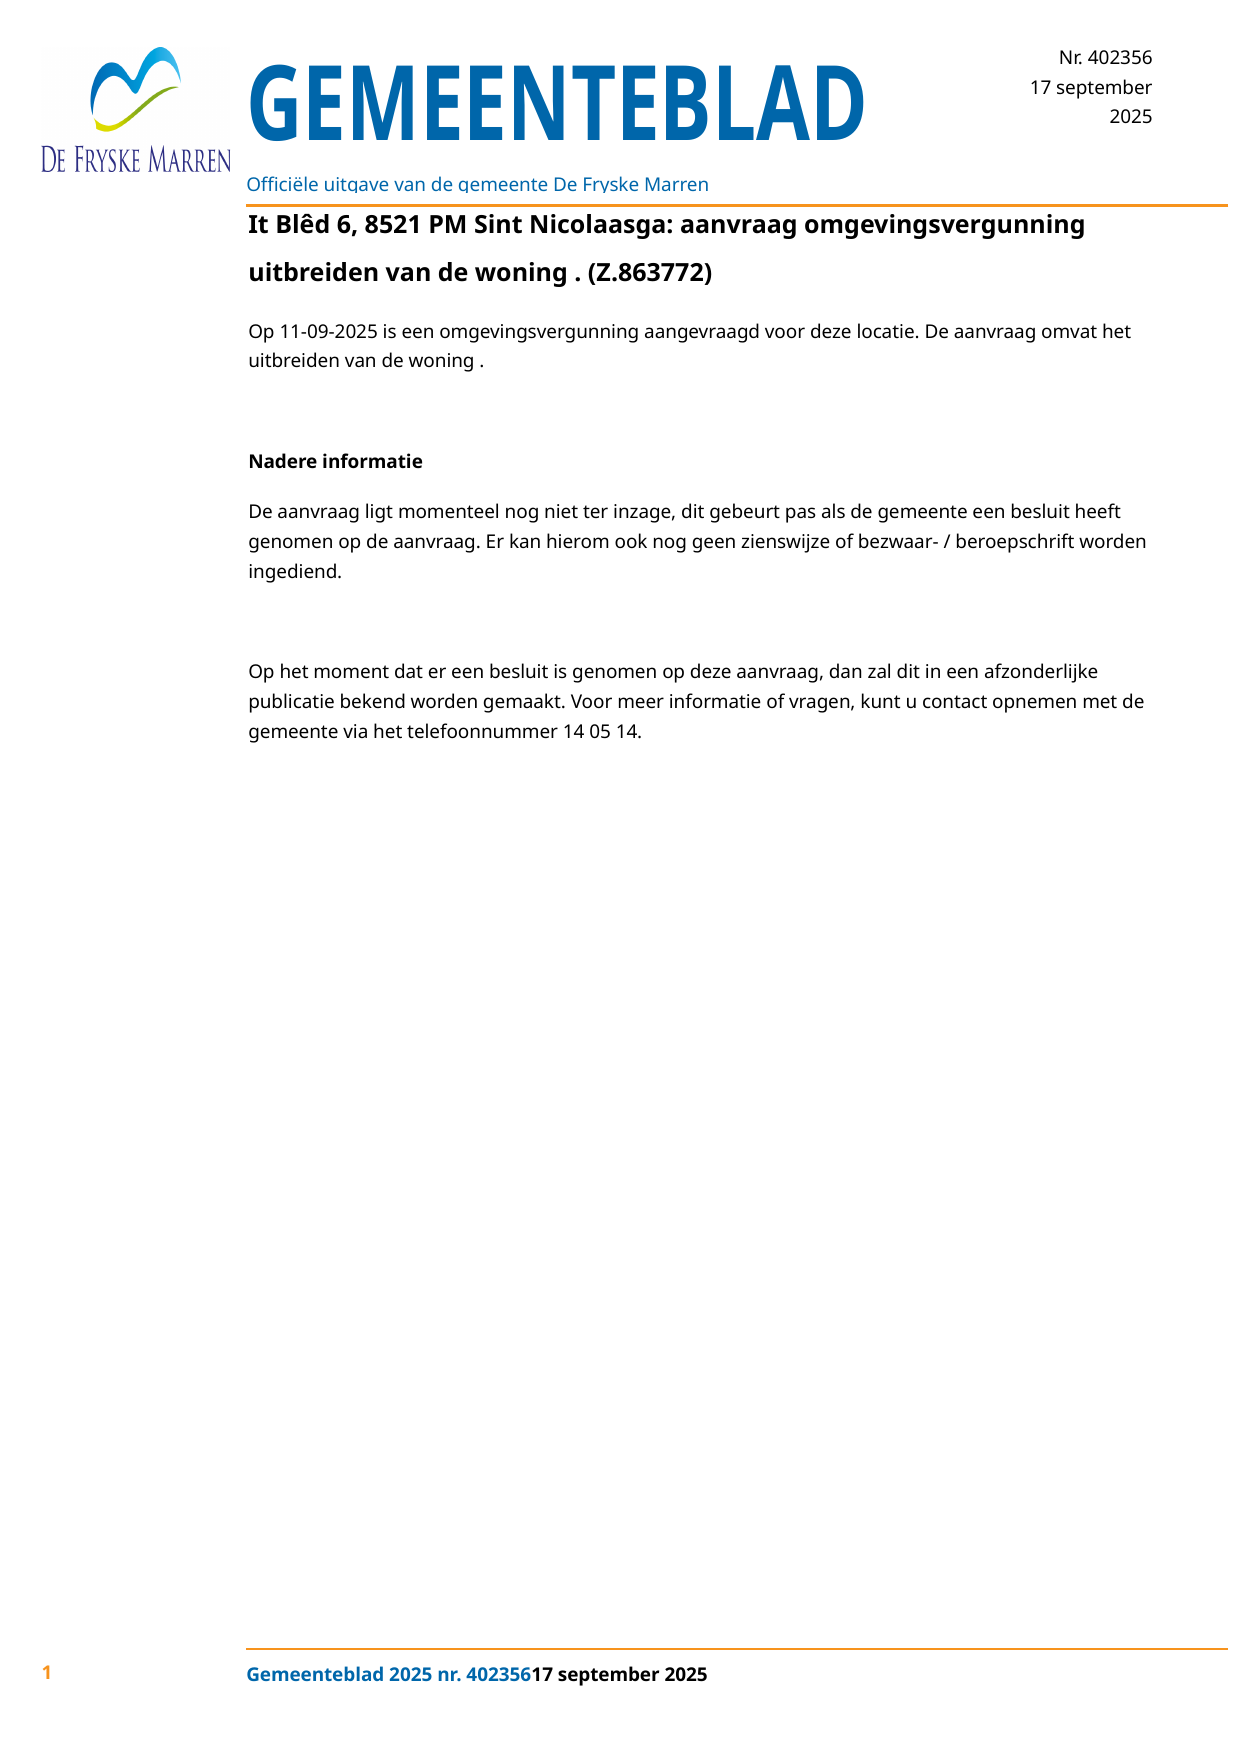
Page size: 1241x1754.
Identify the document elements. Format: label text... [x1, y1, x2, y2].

text It Blêd 6, 8521 PM Sint Nicolaasga: aanvraag omgevingsvergunning uitbreiden van de woning . (Z.863772) [248, 207, 1152, 288]
text Op het moment dat er een besluit is genomen op deze aanvraag, dan zal dit in een afzonderlijke publicatie bekend worden gemaakt. Voor meer informatie of vragen, kunt u contact opnemen met de gemeente via het telefoonnummer 14 05 14. [248, 659, 1152, 744]
text Op 11-09-2025 is een omgevingsvergunning aangevraagd voor deze locatie. De aanvraag omvat het uitbreiden van de woning . [248, 318, 1152, 373]
text Nadere informatie [248, 448, 1152, 474]
picture [41, 47, 231, 172]
text De aanvraag ligt momenteel nog niet ter inzage, dit gebeurt pas als de gemeente een besluit heeft genomen op de aanvraag. Er kan hierom ook nog geen zienswijze of bezwaar- / beroepschrift worden ingediend. [248, 499, 1152, 584]
